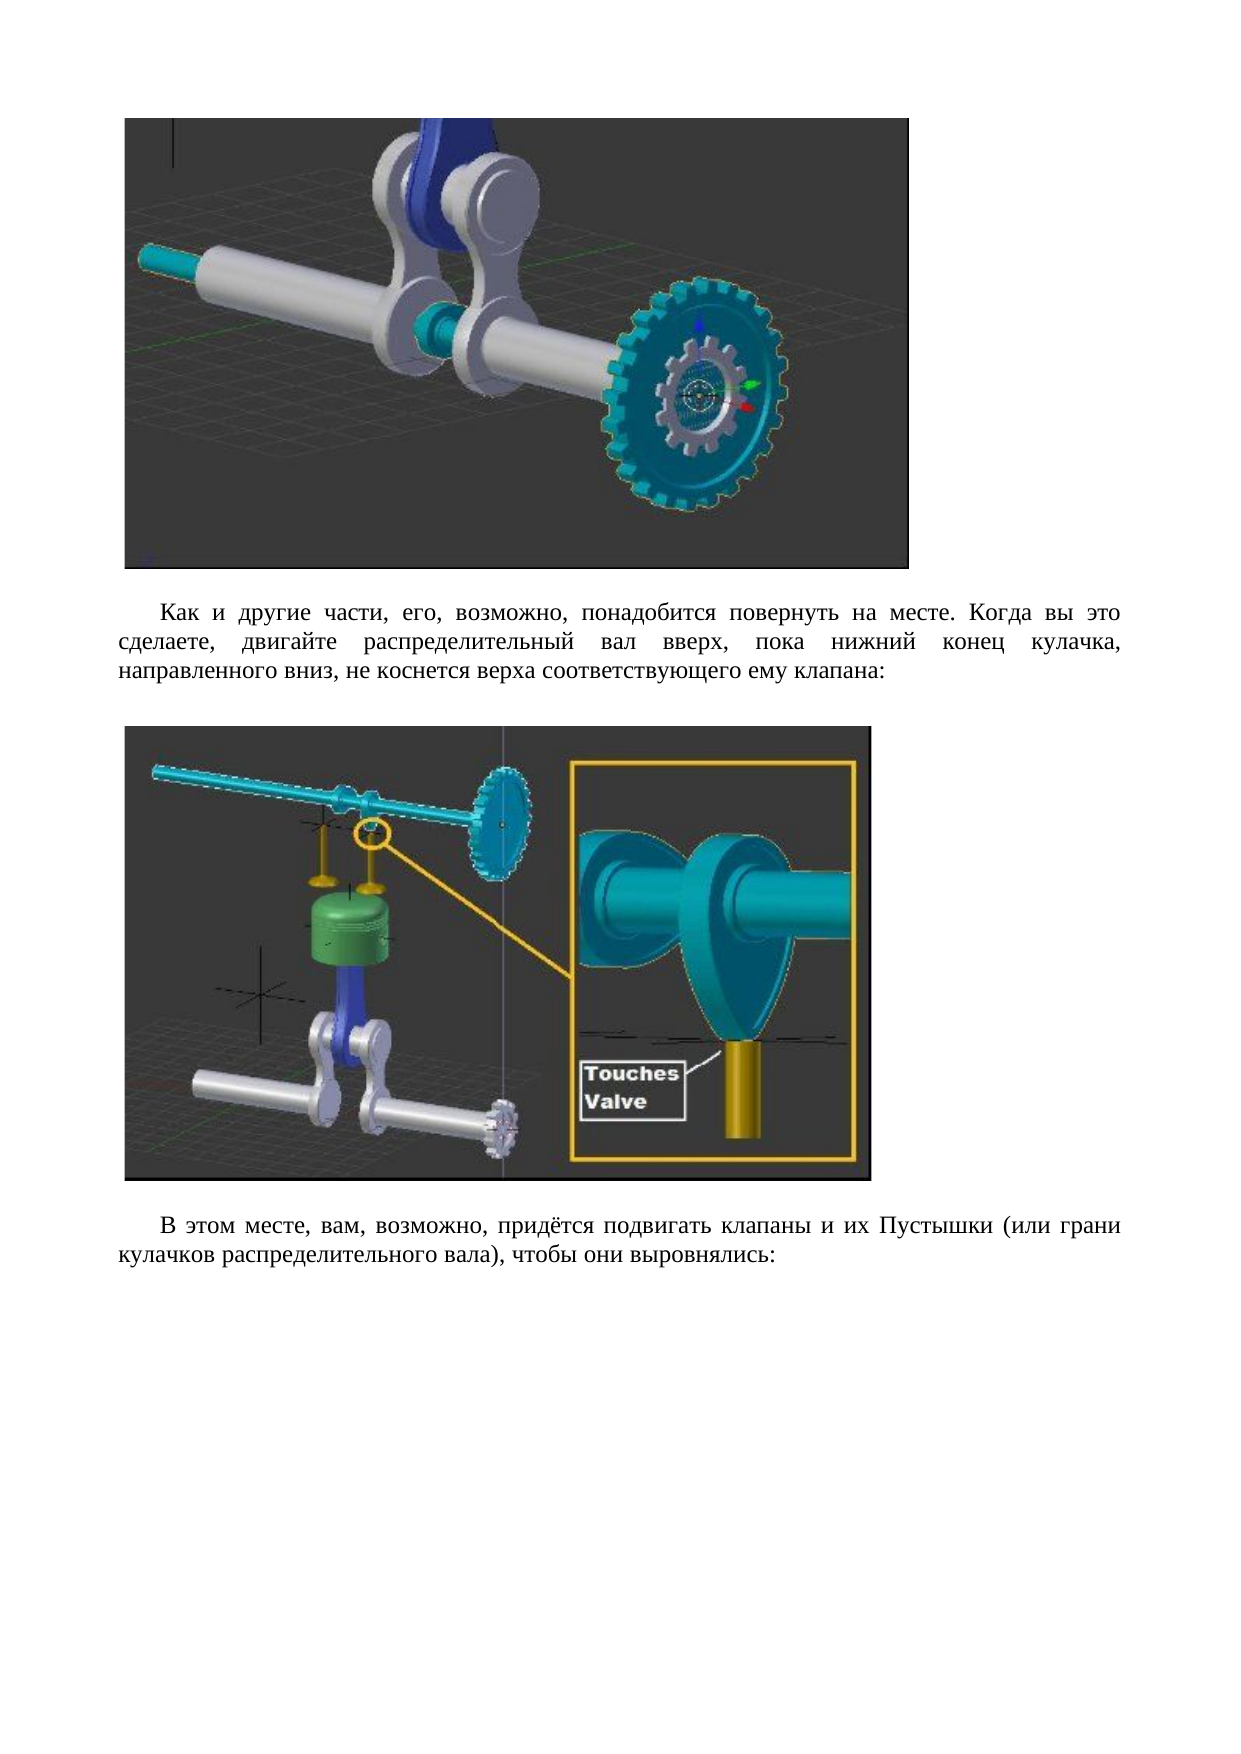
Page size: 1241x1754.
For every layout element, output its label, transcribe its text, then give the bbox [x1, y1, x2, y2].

text В этом месте, вам, возможно, придётся подвигать клапаны и их Пустышки (или грани кулачков распределительного вала), чтобы они выровнялись: [118, 1210, 1122, 1268]
picture [124, 118, 909, 569]
picture [124, 726, 872, 1181]
text Как и другие части, его, возможно, понадобится повернуть на месте. Когда вы это сделаете, двигайте распределительный вал вверх, пока нижний конец кулачка, направленного вниз, не коснется верха соответствующего ему клапана: [118, 597, 1122, 684]
